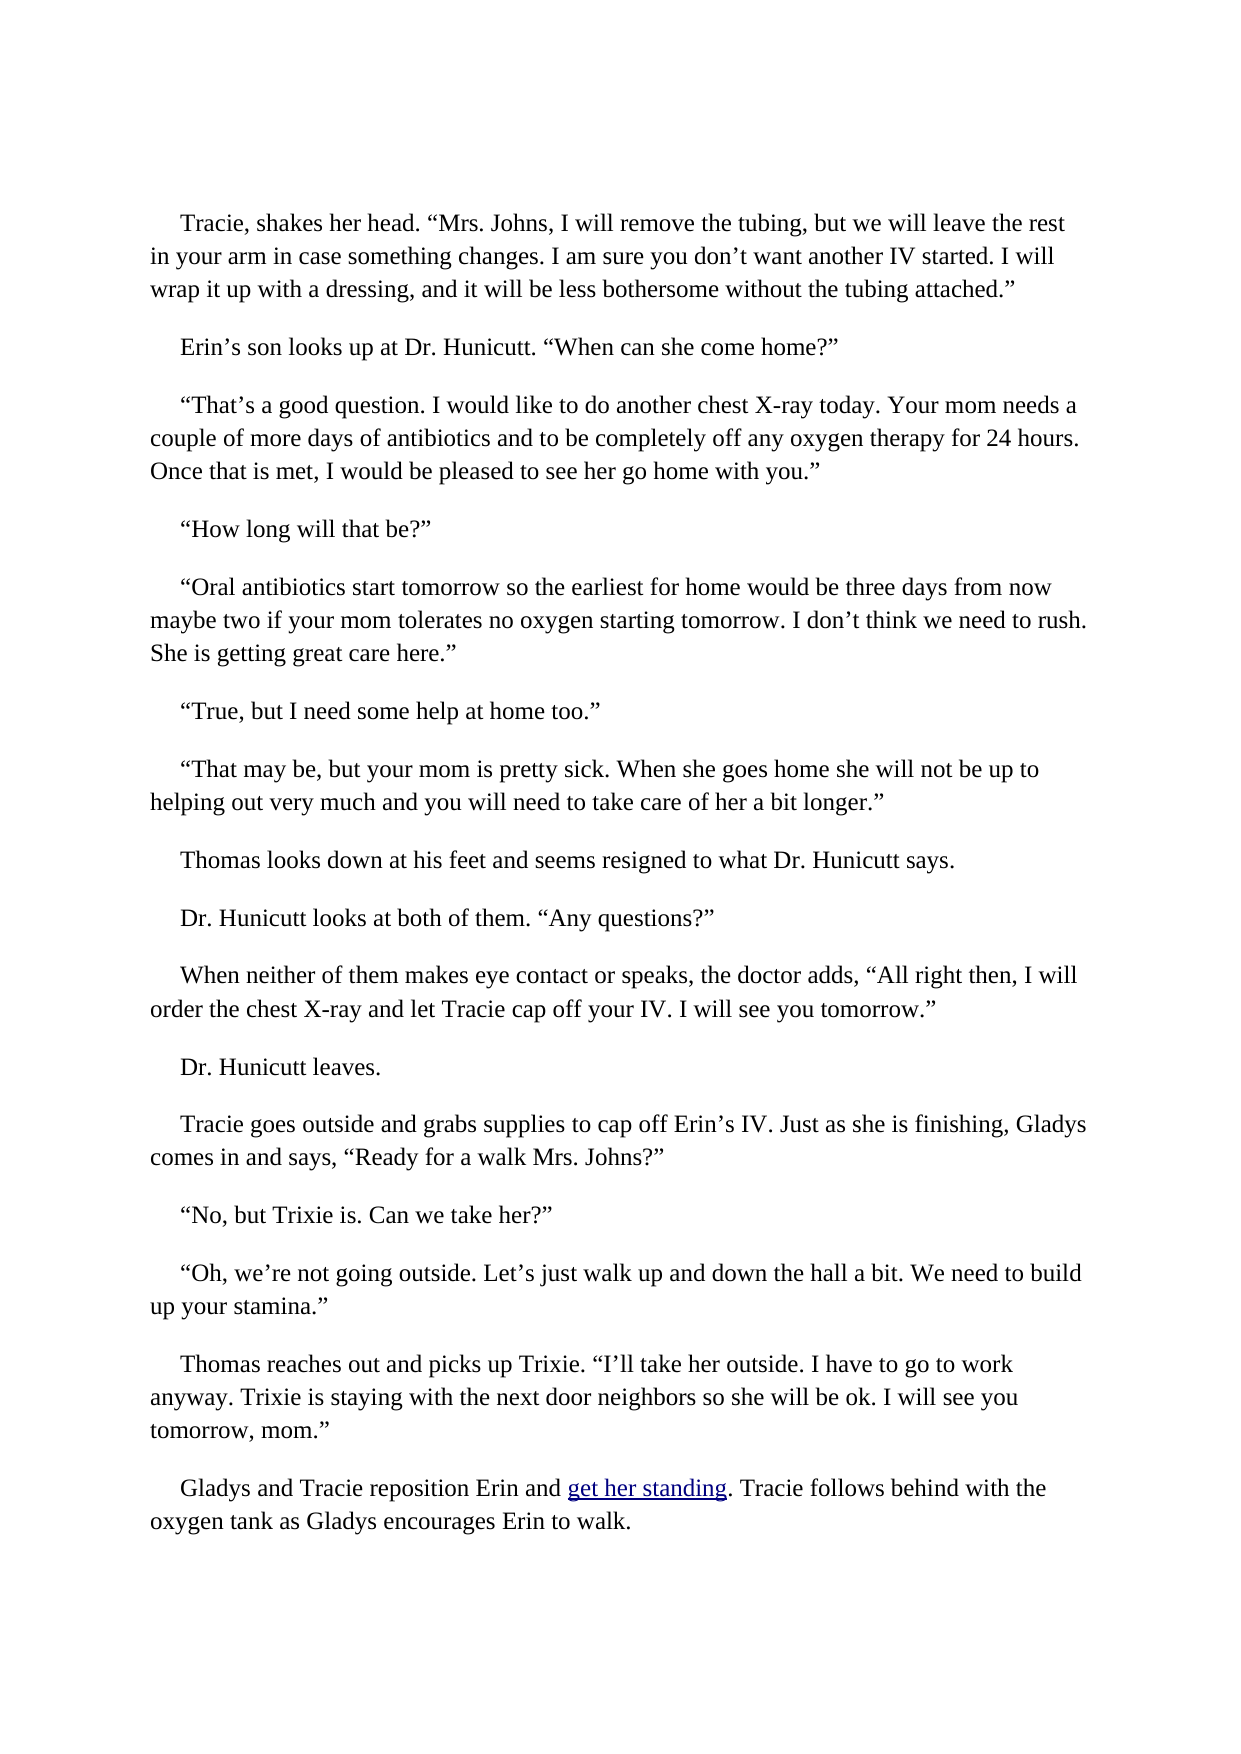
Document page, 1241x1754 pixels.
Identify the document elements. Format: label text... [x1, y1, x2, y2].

text “Oh, we’re not going outside. Let’s just walk up and down the hall a bit. We need to build up your stamina.” [150, 1258, 1090, 1320]
text “No, but Trixie is. Can we take her?” [150, 1200, 1090, 1229]
text Erin’s son looks up at Dr. Hunicutt. “When can she come home?” [150, 332, 1090, 361]
text When neither of them makes eye contact or speaks, the doctor adds, “All right then, I will order the chest X-ray and let Tracie cap off your IV. I will see you tomorrow.” [150, 961, 1090, 1022]
text “That may be, but your mom is pretty sick. When she goes home she will not be up to helping out very much and you will need to take care of her a bit longer.” [150, 754, 1090, 816]
text Thomas reaches out and picks up Trixie. “I’ll take her outside. I have to go to work anyway. Trixie is staying with the next door neighbors so she will be ok. I will see you tomorrow, mom.” [150, 1349, 1090, 1444]
text Dr. Hunicutt looks at both of them. “Any questions?” [150, 903, 1090, 931]
text Tracie goes outside and grabs supplies to cap off Erin’s IV. Just as she is finishing, Gladys comes in and says, “Ready for a walk Mrs. Johns?” [150, 1109, 1090, 1171]
text Tracie, shakes her head. “Mrs. Johns, I will remove the tubing, but we will leave the rest in your arm in case something changes. I am sure you don’t want another IV started. I will wrap it up with a dressing, and it will be less bothersome without the tubing attached.” [150, 208, 1090, 303]
text Thomas looks down at his feet and seems resigned to what Dr. Hunicutt says. [150, 845, 1090, 873]
text Gladys and Tracie reposition Erin and get her standing. Tracie follows behind with the oxygen tank as Gladys encourages Erin to walk. [150, 1473, 1090, 1535]
text “That’s a good question. I would like to do another chest X-ray today. Your mom needs a couple of more days of antibiotics and to be completely off any oxygen therapy for 24 hours. Once that is met, I would be pleased to see her go home with you.” [150, 390, 1090, 485]
text “Oral antibiotics start tomorrow so the earliest for home would be three days from now maybe two if your mom tolerates no oxygen starting tomorrow. I don’t think we need to rush. She is getting great care here.” [150, 572, 1090, 667]
text Dr. Hunicutt leaves. [150, 1052, 1090, 1080]
text “True, but I need some help at home too.” [150, 696, 1090, 725]
text “How long will that be?” [150, 514, 1090, 543]
